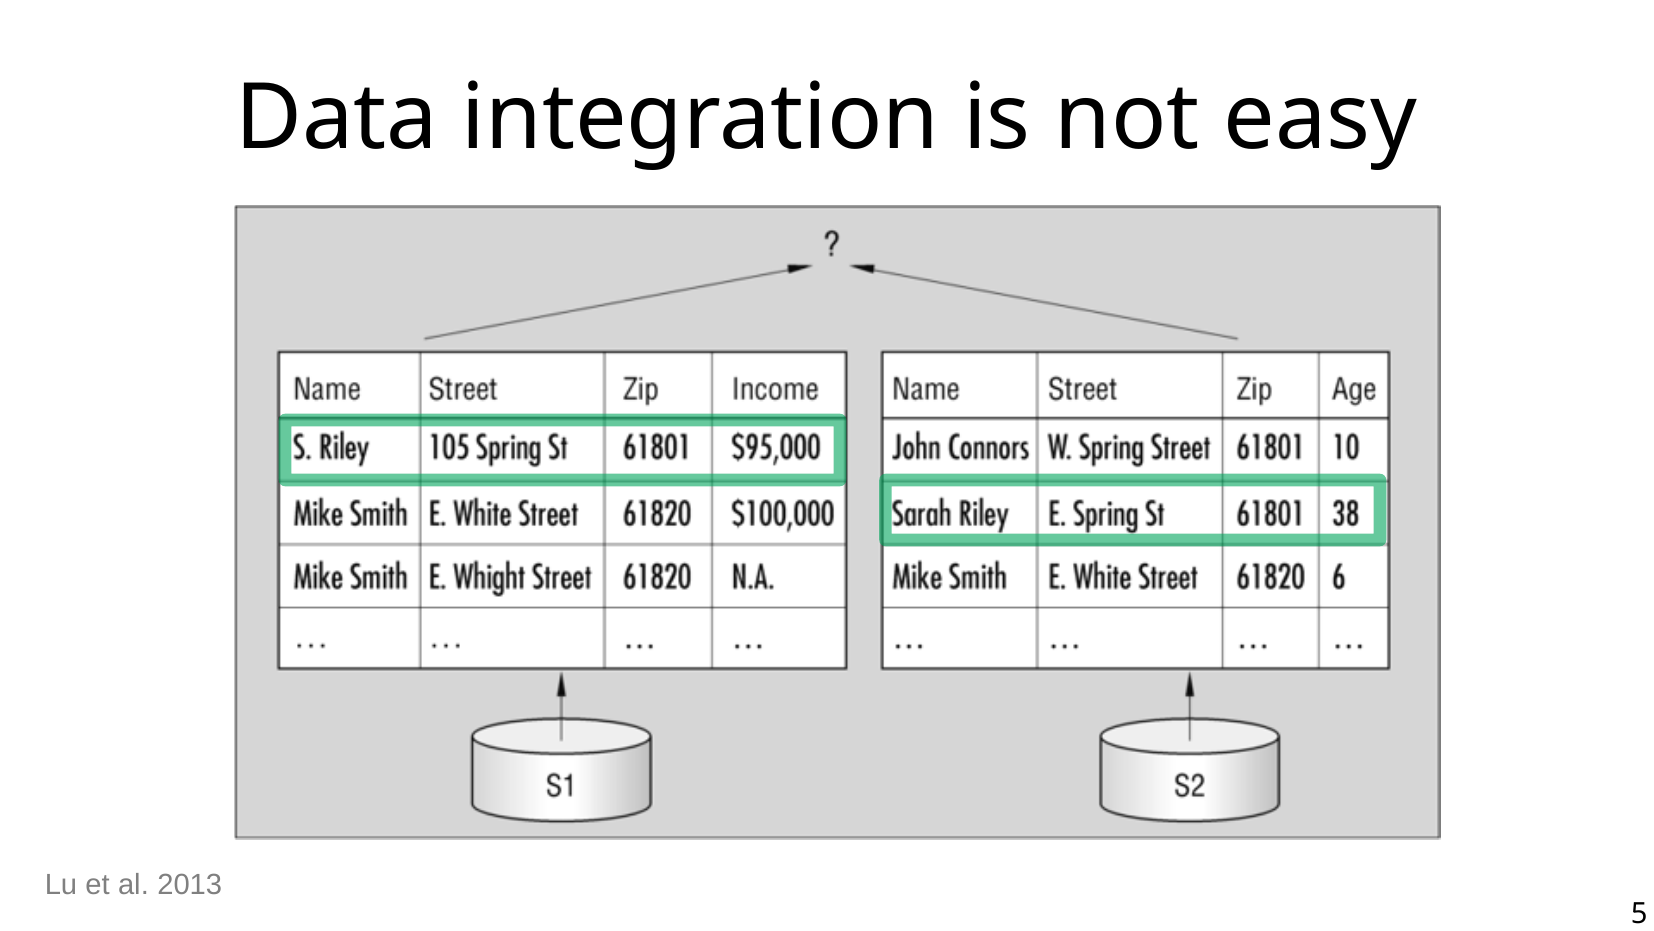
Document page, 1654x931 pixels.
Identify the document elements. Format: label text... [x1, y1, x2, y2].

title Data integration is not easy [82, 1, 1571, 226]
text_box Lu et al. 2013 [30, 860, 661, 909]
picture [234, 226, 1441, 841]
